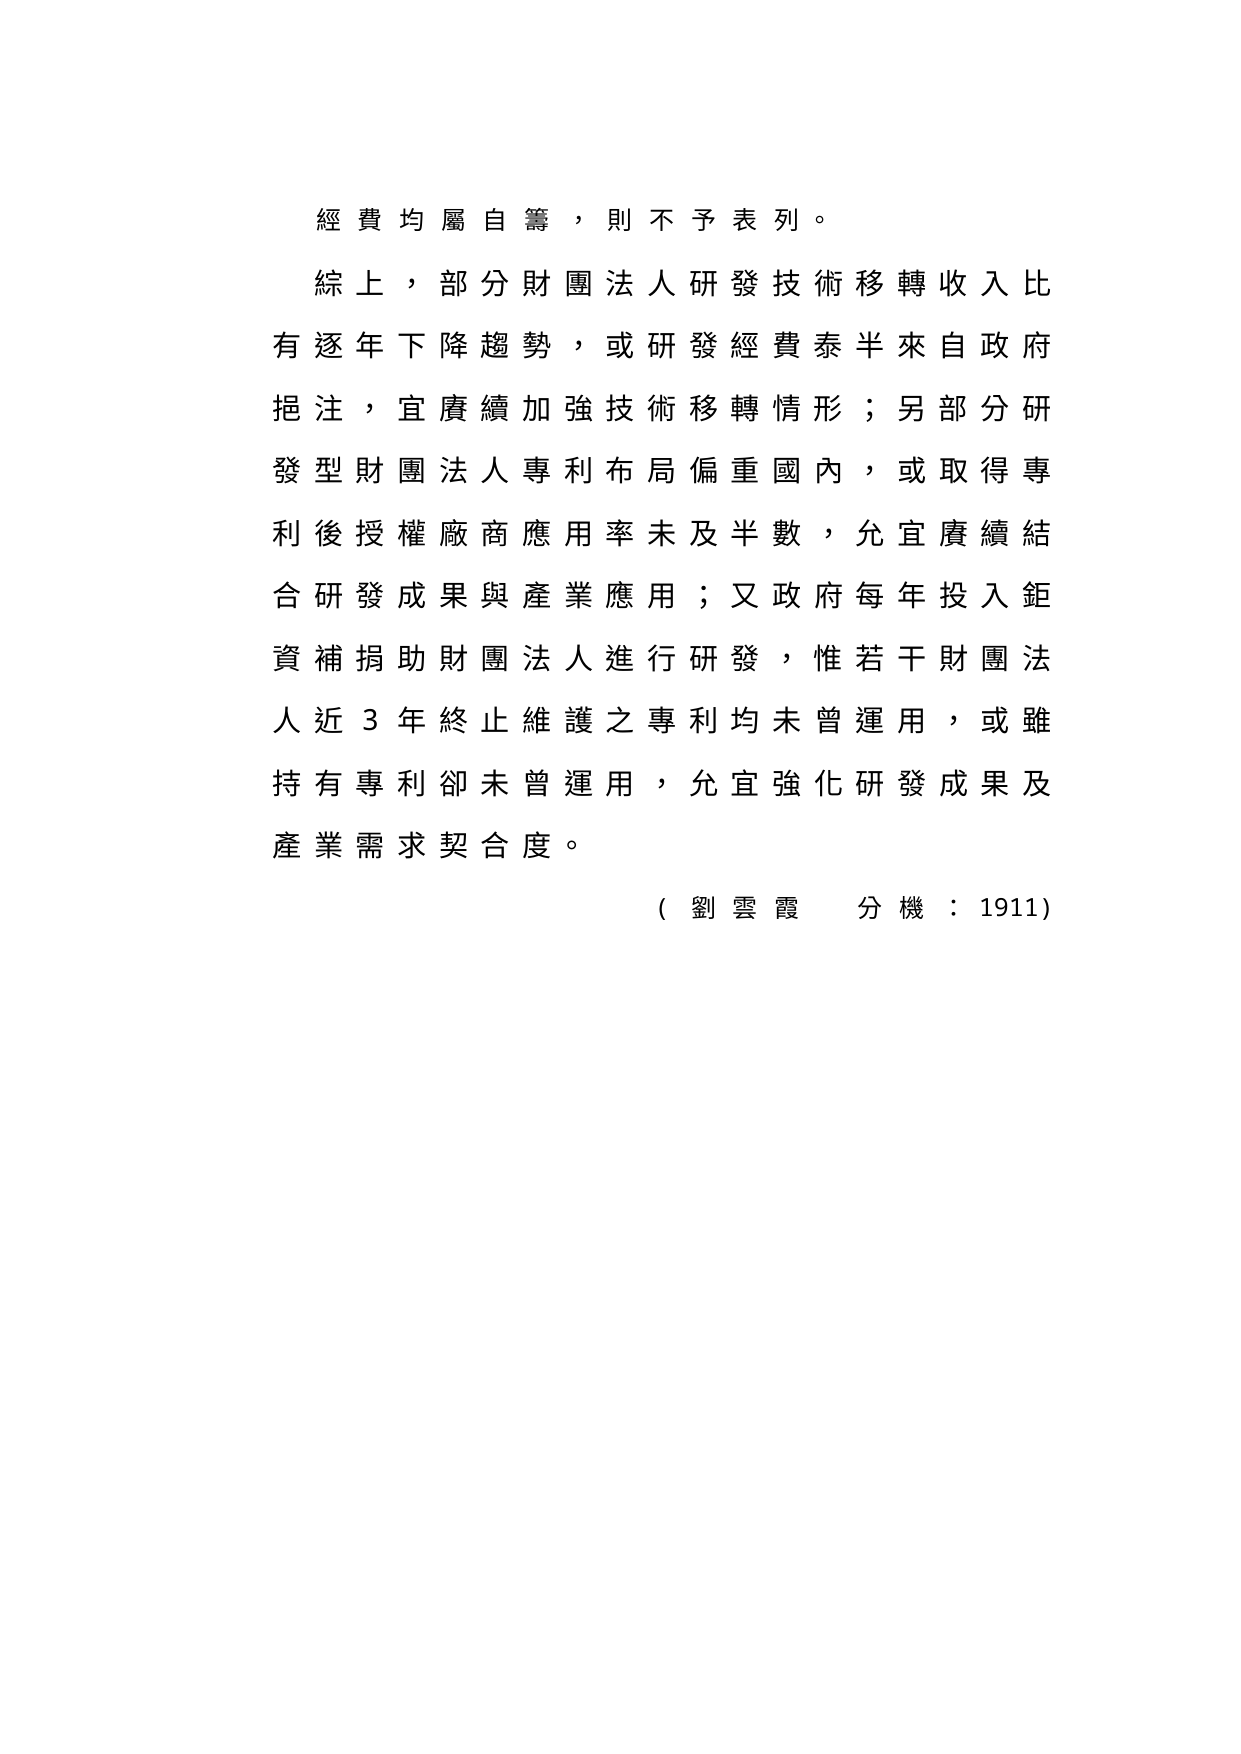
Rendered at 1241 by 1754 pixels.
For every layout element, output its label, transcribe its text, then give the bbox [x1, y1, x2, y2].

text 經費均屬自籌，則不予表列。 [183, 177, 1058, 240]
text 綜上，部分財團法人研發技術移轉收入比有逐年下降趨勢，或研發經費泰半來自政府挹注，宜賡續加強技術移轉情形；另部分研發型財團法人專利布局偏重國內，或取得專利後授權廠商應用率未及半數，允宜賡續結合研發成果與產業應用；又政府每年投入鉅資補捐助財團法人進行研發，惟若干財團法人近3年終止維護之專利均未曾運用，或雖持有專利卻未曾運用，允宜強化研發成果及產業需求契合度。 [242, 240, 1058, 865]
text (劉雲霞 分機：1911) [183, 865, 1058, 927]
